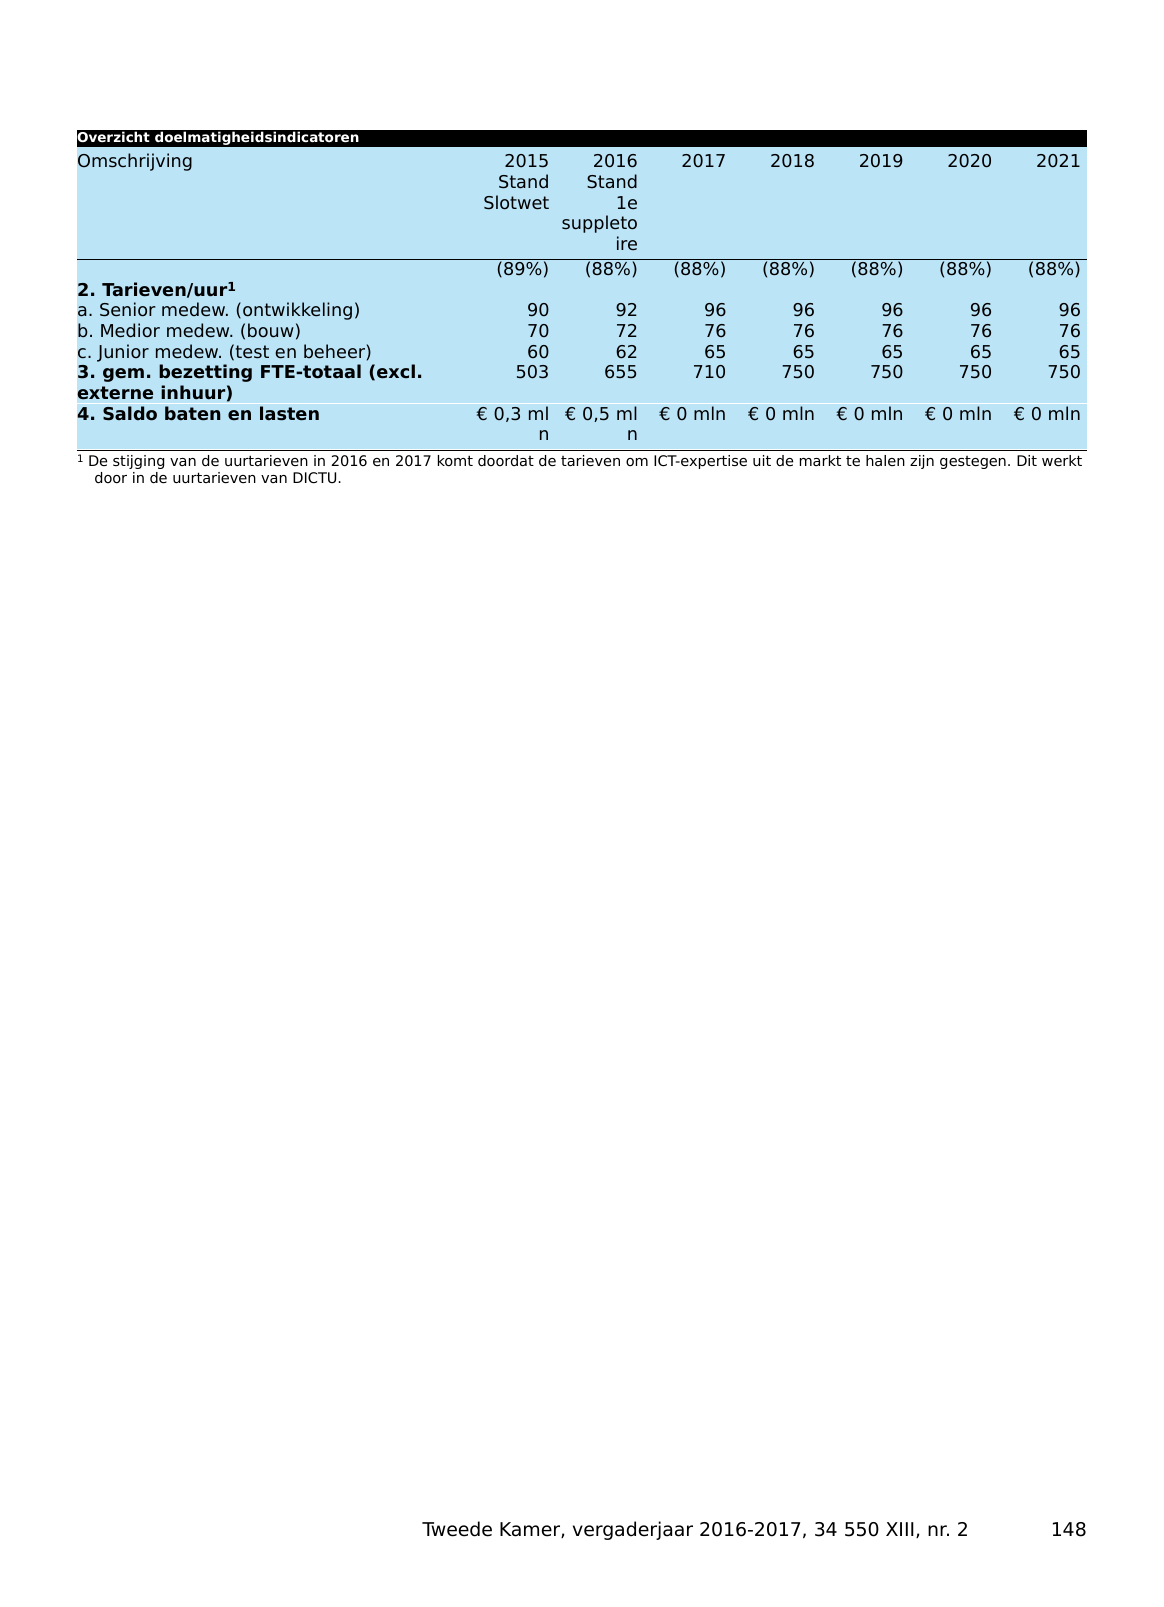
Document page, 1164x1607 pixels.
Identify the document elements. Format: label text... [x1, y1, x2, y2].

table_cell 65 [998, 342, 1087, 362]
table_cell 2021 [998, 147, 1087, 259]
table_cell 96 [732, 300, 821, 321]
table_cell 750 [732, 362, 821, 403]
table_cell [77, 260, 466, 280]
table_cell 76 [909, 321, 998, 342]
table_cell 655 [555, 362, 644, 403]
table_cell (88%) [732, 260, 821, 280]
table_cell 2019 [821, 147, 909, 259]
table_cell [821, 280, 909, 300]
table_cell 76 [998, 321, 1087, 342]
table_cell c. Junior medew. (test en beheer) [77, 342, 466, 362]
table_cell € 0,5 mln [555, 404, 644, 449]
table_cell 65 [821, 342, 909, 362]
table_cell 70 [466, 321, 555, 342]
table_cell € 0 mln [732, 404, 821, 449]
table_cell 750 [821, 362, 909, 403]
table_cell [555, 280, 644, 300]
table_cell € 0 mln [644, 404, 732, 449]
table_cell 60 [466, 342, 555, 362]
table_header Overzicht doelmatigheidsindicatoren [77, 130, 1087, 146]
table_cell [732, 280, 821, 300]
table_cell (88%) [998, 260, 1087, 280]
table_cell 76 [644, 321, 732, 342]
table_cell (88%) [821, 260, 909, 280]
table_cell 2018 [732, 147, 821, 259]
table_cell € 0 mln [821, 404, 909, 449]
table_cell 90 [466, 300, 555, 321]
table_cell 96 [998, 300, 1087, 321]
table_cell 96 [821, 300, 909, 321]
table_cell 76 [732, 321, 821, 342]
table_cell 750 [909, 362, 998, 403]
table_cell € 0 mln [998, 404, 1087, 449]
table_cell (88%) [909, 260, 998, 280]
table_cell 710 [644, 362, 732, 403]
table_cell 1 De stijging van de uurtarieven in 2016 en 2017 komt doordat de tarieven om ICT-expertise uit de markt te halen zijn gestegen. Dit werkt door in de uurtarieven van DICTU. [77, 451, 1087, 487]
table_cell 92 [555, 300, 644, 321]
table_cell [466, 280, 555, 300]
table_cell 65 [644, 342, 732, 362]
table_cell [998, 280, 1087, 300]
table_cell (88%) [644, 260, 732, 280]
table_cell 72 [555, 321, 644, 342]
table_cell 65 [732, 342, 821, 362]
table_cell 96 [644, 300, 732, 321]
table_cell a. Senior medew. (ontwikkeling) [77, 300, 466, 321]
table_cell (88%) [555, 260, 644, 280]
table_cell 2. Tarieven/uur1 [77, 280, 466, 300]
table_cell 96 [909, 300, 998, 321]
table_cell 2016 Stand 1e suppletoire [555, 147, 644, 259]
table_cell 3. gem. bezetting FTE-totaal (excl. externe inhuur) [77, 362, 466, 403]
table_cell 2020 [909, 147, 998, 259]
table_cell [909, 280, 998, 300]
table_cell 62 [555, 342, 644, 362]
table_cell b. Medior medew. (bouw) [77, 321, 466, 342]
table_cell 65 [909, 342, 998, 362]
table_cell 76 [821, 321, 909, 342]
table_cell 2015 Stand Slotwet [466, 147, 555, 259]
table_cell (89%) [466, 260, 555, 280]
table_cell € 0 mln [909, 404, 998, 449]
table_cell 503 [466, 362, 555, 403]
table_cell € 0,3 mln [466, 404, 555, 449]
table_cell 2017 [644, 147, 732, 259]
table_cell 4. Saldo baten en lasten [77, 404, 466, 449]
table_cell Omschrijving [77, 147, 466, 259]
table_cell [644, 280, 732, 300]
table_cell 750 [998, 362, 1087, 403]
